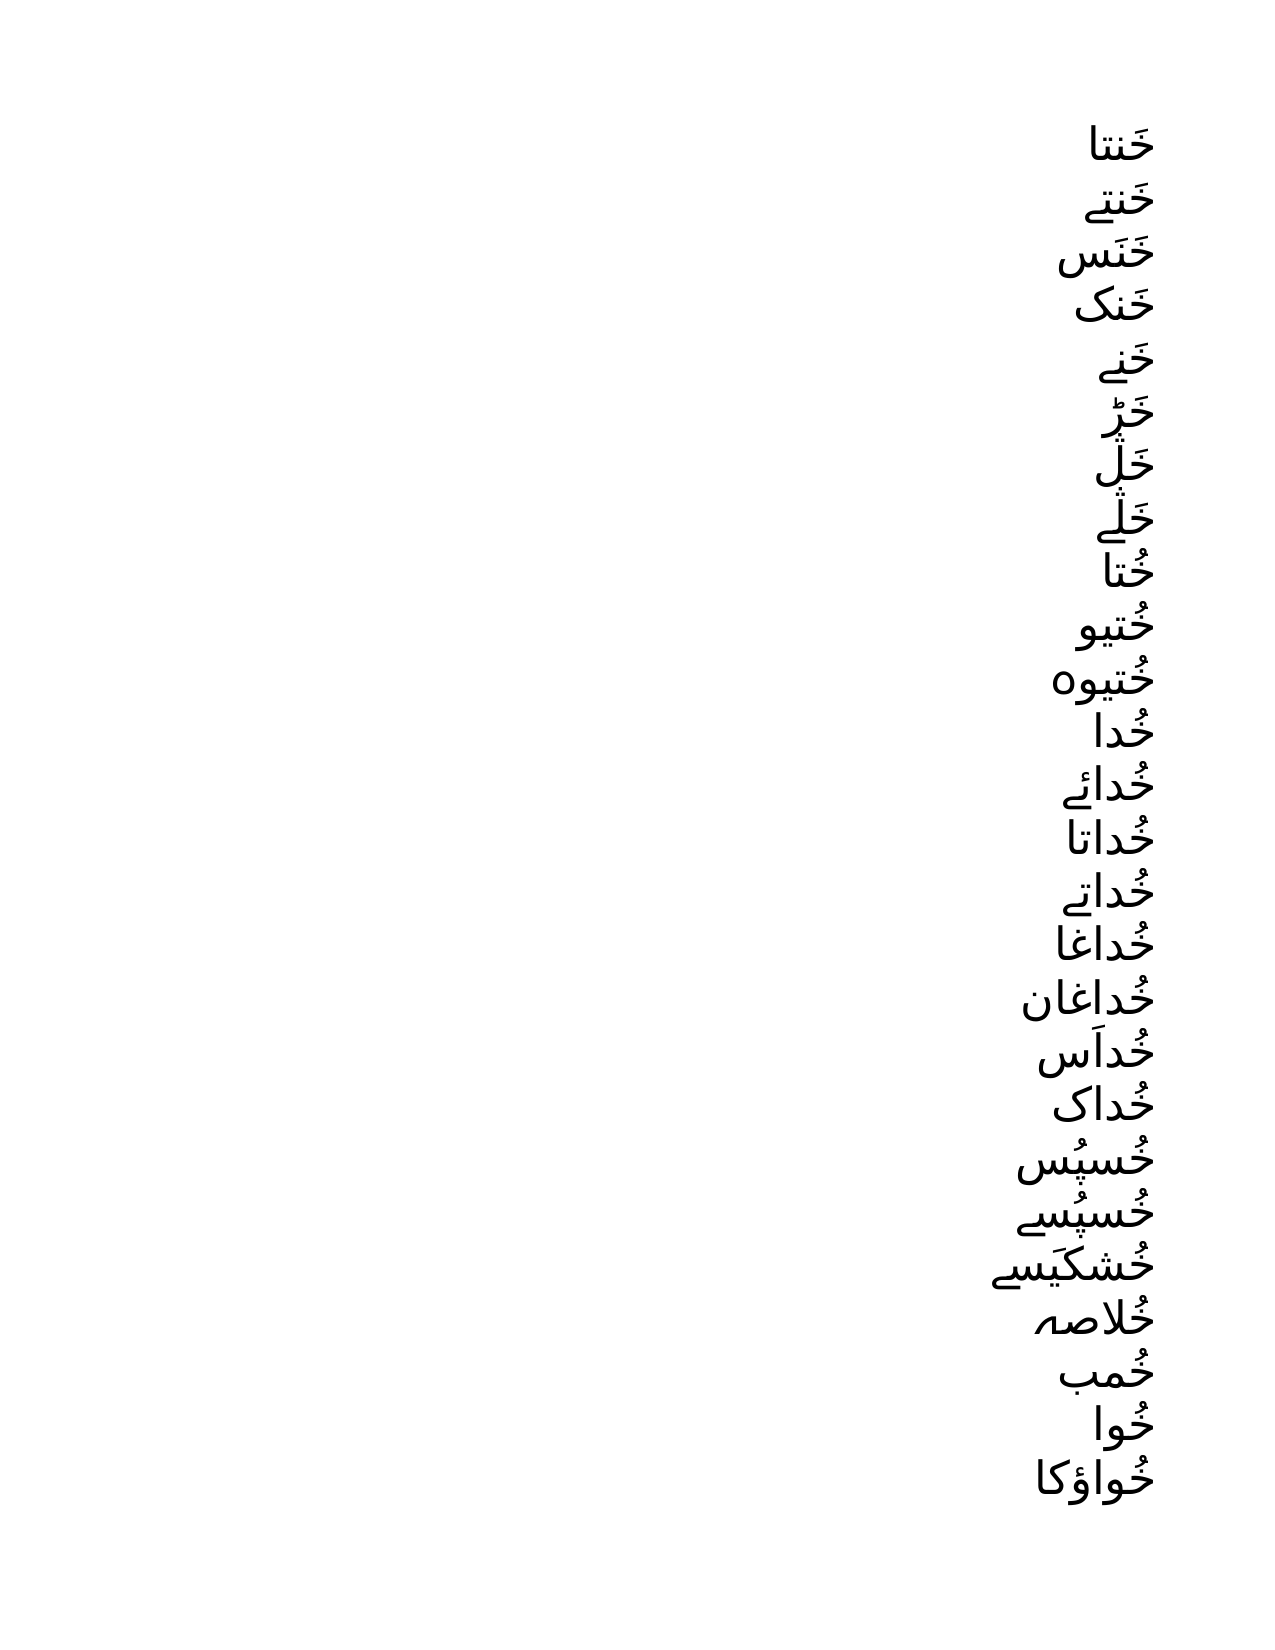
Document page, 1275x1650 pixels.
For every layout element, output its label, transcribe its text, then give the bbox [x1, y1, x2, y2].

text خُداَس [118, 1025, 1157, 1078]
text خُوا [118, 1398, 1157, 1451]
text خَڷ [118, 438, 1157, 491]
text خَڑ [118, 385, 1157, 438]
text خُداغا [118, 918, 1157, 971]
text خُسپُس [118, 1131, 1157, 1185]
text خَنتے [118, 171, 1157, 225]
text خُتیو [118, 598, 1157, 651]
text خُداغان [118, 971, 1157, 1025]
text خُواؤکا [118, 1451, 1157, 1505]
text خُلاصہ [118, 1291, 1157, 1345]
text خَنتا [118, 118, 1157, 171]
text خَنَس [118, 225, 1157, 278]
text خَنک [118, 278, 1157, 331]
text خُسپُسے [118, 1185, 1157, 1238]
text خُداتے [118, 865, 1157, 918]
text خُدا [118, 705, 1157, 758]
text خُمب [118, 1345, 1157, 1398]
text خُدائے [118, 758, 1157, 811]
text خَنے [118, 331, 1157, 385]
text خُتا [118, 545, 1157, 598]
text خُشکی​َسے [118, 1238, 1157, 1291]
text خُتیوہ [118, 651, 1157, 705]
text خُداک [118, 1078, 1157, 1131]
text خُداتا [118, 811, 1157, 865]
text خَڷے [118, 491, 1157, 545]
